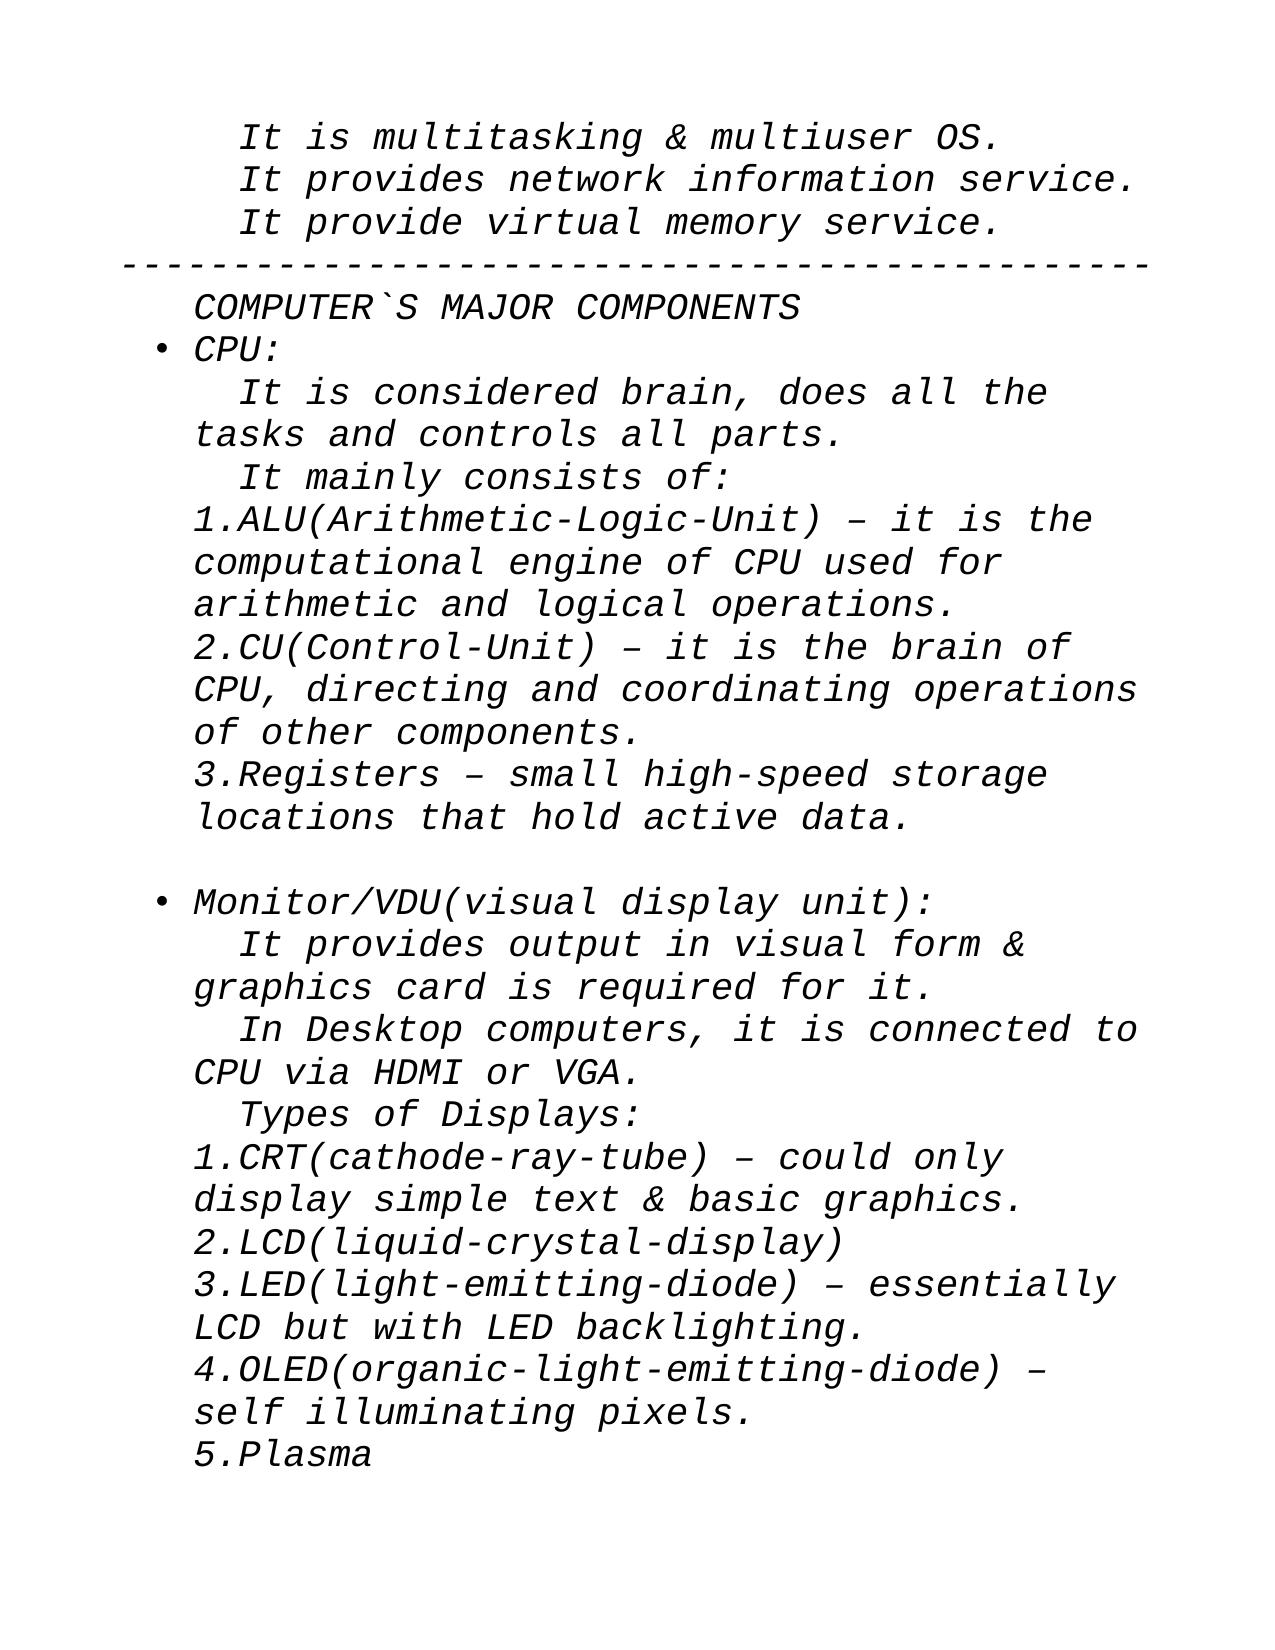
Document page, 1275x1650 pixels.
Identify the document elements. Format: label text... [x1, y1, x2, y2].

list Types of Displays: [156, 1096, 1157, 1138]
list It is multitasking & multiuser OS. [156, 118, 1157, 161]
list It mainly consists of: [156, 458, 1157, 501]
list 3.LED(light-emitting-diode) – essentially LCD but with LED backlighting. [156, 1266, 1157, 1351]
list Monitor/VDU(visual display unit): [156, 883, 1157, 926]
list In Desktop computers, it is connected to CPU via HDMI or VGA. [156, 1011, 1157, 1096]
list 1.CRT(cathode-ray-tube) – could only display simple text & basic graphics. [156, 1138, 1157, 1223]
list It provides output in visual form & graphics card is required for it. [156, 926, 1157, 1011]
list It provide virtual memory service. [156, 203, 1157, 246]
list COMPUTER`S MAJOR COMPONENTS [156, 288, 1157, 331]
list 3.Registers – small high-speed storage locations that hold active data. [156, 756, 1157, 841]
list It provides network information service. [156, 161, 1157, 203]
list It is considered brain, does all the tasks and controls all parts. [156, 373, 1157, 458]
list 5.Plasma [156, 1436, 1157, 1478]
list 2.CU(Control-Unit) – it is the brain of CPU, directing and coordinating operations of other components. [156, 628, 1157, 756]
list 2.LCD(liquid-crystal-display) [156, 1223, 1157, 1266]
text ---------------------------------------------- [118, 246, 1157, 288]
list CPU: [156, 331, 1157, 373]
list 4.OLED(organic-light-emitting-diode) – self illuminating pixels. [156, 1351, 1157, 1436]
list 1.ALU(Arithmetic-Logic-Unit) – it is the computational engine of CPU used for arithmetic and logical operations. [156, 501, 1157, 628]
